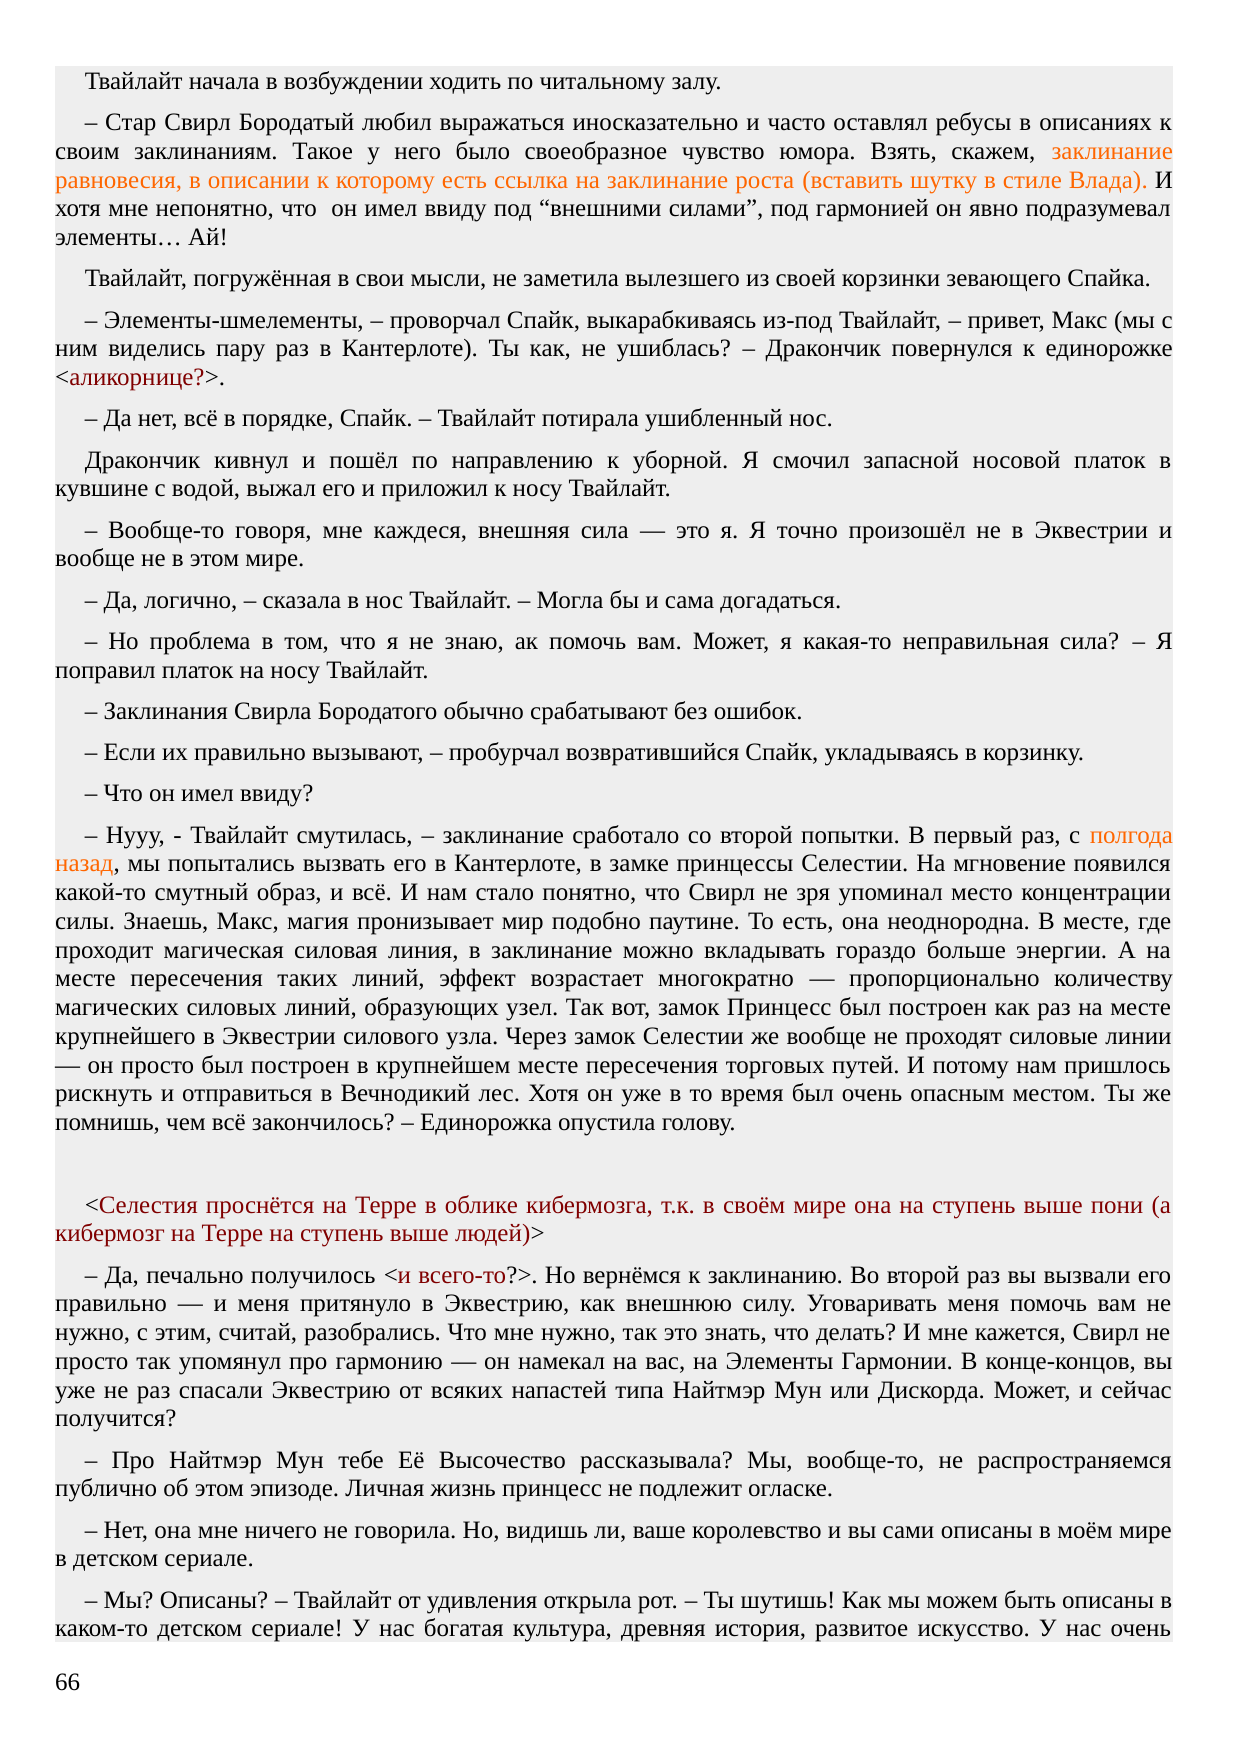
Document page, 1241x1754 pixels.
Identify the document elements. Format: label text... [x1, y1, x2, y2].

text – Да, логично, – сказала в нос Твайлайт. – Могла бы и сама догадаться. [55, 585, 1173, 613]
text – Элементы-шмелементы, – проворчал Спайк, выкарабкиваясь из-под Твайлайт, – привет, Макс (мы с ним виделись пару раз в Кантерлоте). Ты как, не ушиблась? – Дракончик повернулся к единорожке <аликорнице?>. [55, 305, 1173, 391]
text – Да, печально получилось <и всего-то?>. Но вернёмся к заклинанию. Во второй раз вы вызвали его правильно — и меня притянуло в Эквестрию, как внешнюю силу. Уговаривать меня помочь вам не нужно, с этим, считай, разобрались. Что мне нужно, так это знать, что делать? И мне кажется, Свирл не просто так упомянул про гармонию — он намекал на вас, на Элементы Гармонии. В конце-концов, вы уже не раз спасали Эквестрию от всяких напастей типа Найтмэр Мун или Дискорда. Может, и сейчас получится? [55, 1260, 1173, 1432]
text – Но проблема в том, что я не знаю, ак помочь вам. Может, я какая-то неправильная сила? – Я поправил платок на носу Твайлайт. [55, 626, 1173, 683]
text Твайлайт начала в возбуждении ходить по читальному залу. [55, 66, 1173, 95]
text – Вообще-то говоря, мне каждеся, внешняя сила — это я. Я точно произошёл не в Эквестрии и вообще не в этом мире. [55, 515, 1173, 572]
text – Про Найтмэр Мун тебе Её Высочество рассказывала? Мы, вообще-то, не распространяемся публично об этом эпизоде. Личная жизнь принцесс не подлежит огласке. [55, 1445, 1173, 1502]
text – Нет, она мне ничего не говорила. Но, видишь ли, ваше королевство и вы сами описаны в моём мире в детском сериале. [55, 1515, 1173, 1572]
text Твайлайт, погружённая в свои мысли, не заметила вылезшего из своей корзинки зевающего Спайка. [55, 263, 1173, 292]
text – Стар Свирл Бородатый любил выражаться иносказательно и часто оставлял ребусы в описаниях к своим заклинаниям. Такое у него было своеобразное чувство юмора. Взять, скажем, заклинание равновесия, в описании к которому есть ссылка на заклинание роста (вставить шутку в стиле Влада). И хотя мне непонятно, что он имел ввиду под “внешними силами”, под гармонией он явно подразумевал элементы… Ай! [55, 107, 1173, 251]
text – Заклинания Свирла Бородатого обычно срабатывают без ошибок. [55, 696, 1173, 725]
text Дракончик кивнул и пошёл по направлению к уборной. Я смочил запасной носовой платок в кувшине с водой, выжал его и приложил к носу Твайлайт. [55, 445, 1173, 502]
text – Что он имел ввиду? [55, 778, 1173, 807]
text – Нууу, - Твайлайт смутилась, – заклинание сработало со второй попытки. В первый раз, с полгода назад, мы попытались вызвать его в Кантерлоте, в замке принцессы Селестии. На мгновение появился какой-то смутный образ, и всё. И нам стало понятно, что Свирл не зря упоминал место концентрации силы. Знаешь, Макс, магия пронизывает мир подобно паутине. То есть, она неоднородна. В месте, где проходит магическая силовая линия, в заклинание можно вкладывать гораздо больше энергии. А на месте пересечения таких линий, эффект возрастает многократно — пропорционально количеству магических силовых линий, образующих узел. Так вот, замок Принцесс был построен как раз на месте крупнейшего в Эквестрии силового узла. Через замок Селестии же вообще не проходят силовые линии — он просто был построен в крупнейшем месте пересечения торговых путей. И потому нам пришлось рискнуть и отправиться в Вечнодикий лес. Хотя он уже в то время был очень опасным местом. Ты же помнишь, чем всё закончилось? – Единорожка опустила голову. [55, 820, 1173, 1136]
text <Селестия проснётся на Терре в облике кибермозга, т.к. в своём мире она на ступень выше пони (а кибермозг на Терре на ступень выше людей)> [55, 1190, 1173, 1247]
text – Если их правильно вызывают, – пробурчал возвратившийся Спайк, укладываясь в корзинку. [55, 737, 1173, 766]
text – Да нет, всё в порядке, Спайк. – Твайлайт потирала ушибленный нос. [55, 403, 1173, 432]
text – Мы? Описаны? – Твайлайт от удивления открыла рот. – Ты шутишь! Как мы можем быть описаны в каком-то детском сериале! У нас богатая культура, древняя история, развитое искусство. У нас очень [55, 1585, 1173, 1642]
